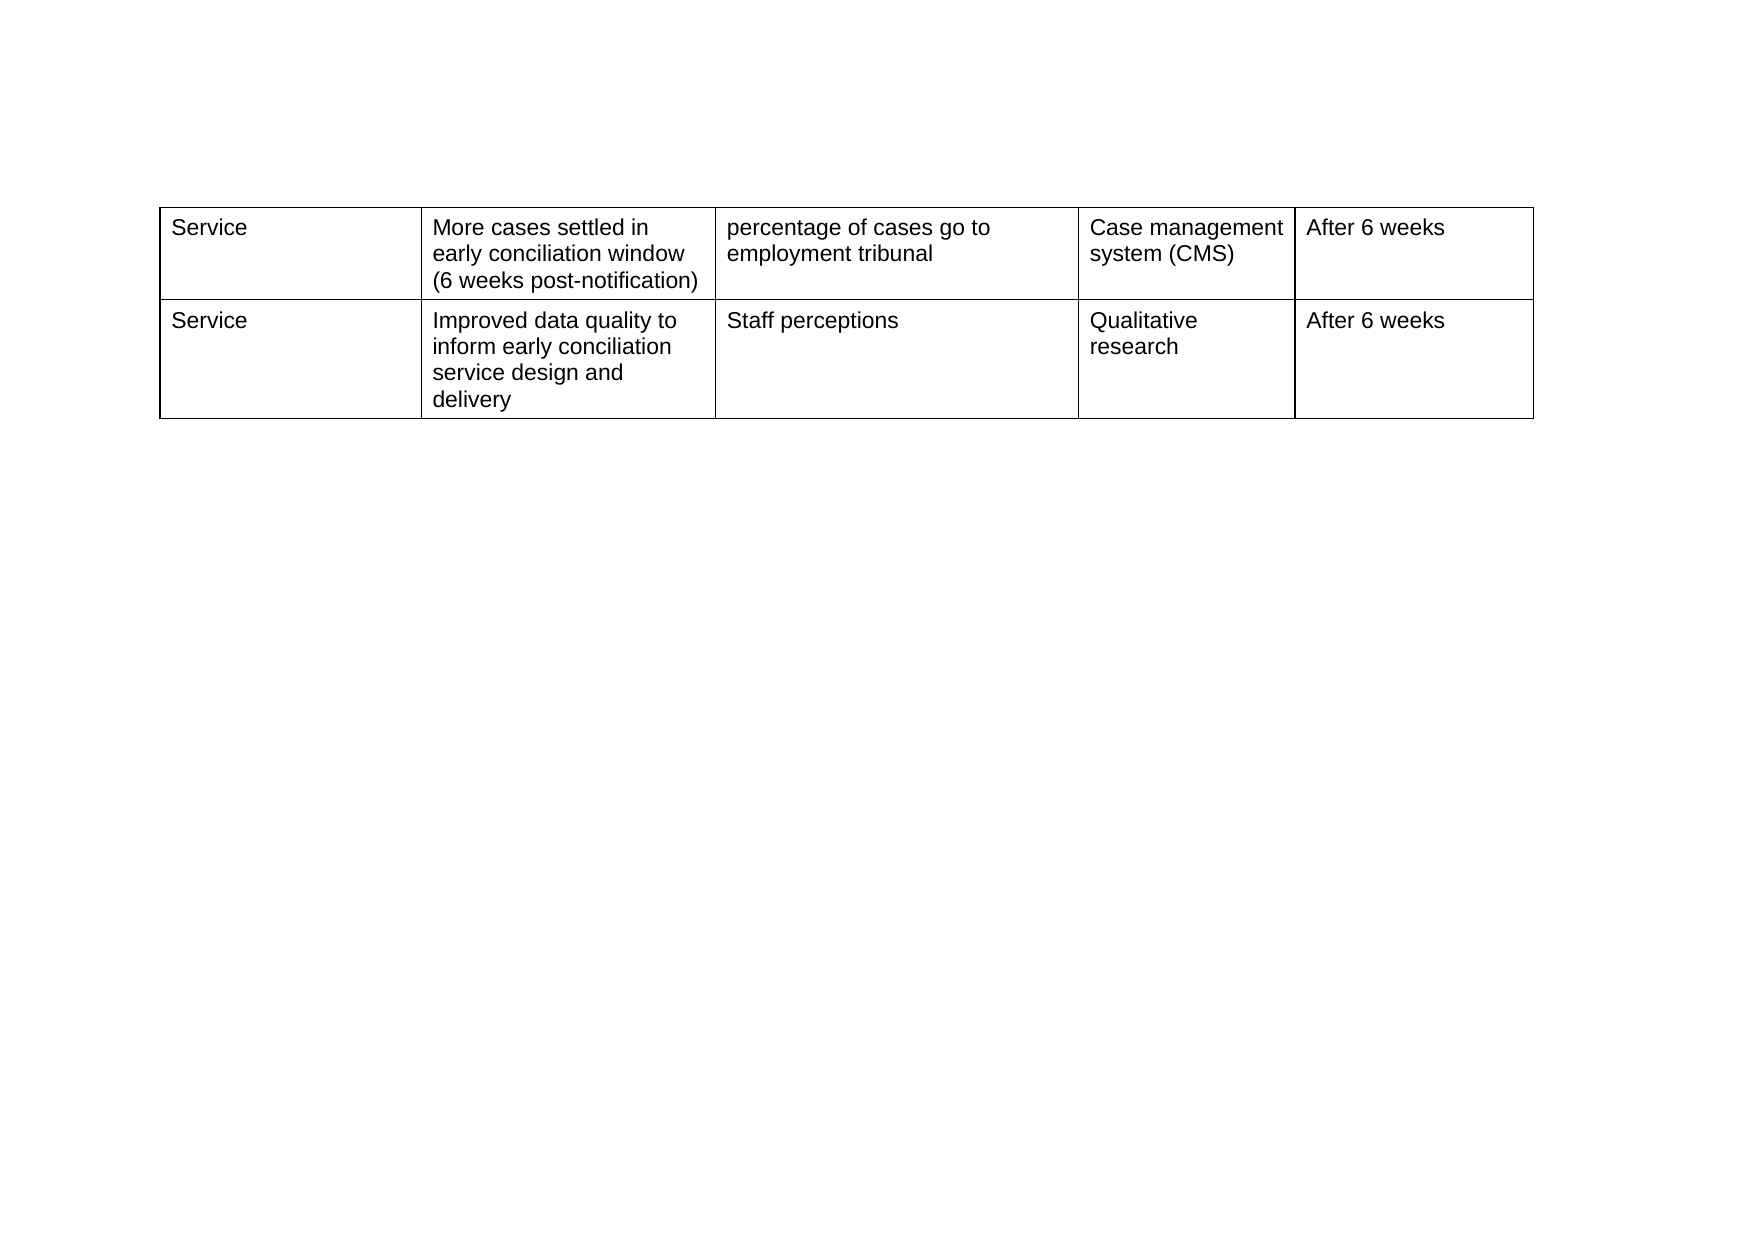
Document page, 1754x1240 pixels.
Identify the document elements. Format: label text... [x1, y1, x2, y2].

table_cell Improved data quality to inform early conciliation service design and delivery [422, 300, 715, 418]
table_cell Service [161, 300, 421, 418]
table_cell After 6 weeks [1296, 208, 1533, 299]
table_cell Case management system (CMS) [1079, 208, 1294, 299]
table_cell percentage of cases go to employment tribunal [716, 208, 1078, 299]
table_cell Staff perceptions [716, 300, 1078, 418]
table_cell Qualitative research [1079, 300, 1294, 418]
table_cell After 6 weeks [1296, 300, 1533, 418]
table_cell More cases settled in early conciliation window (6 weeks post-notification) [422, 208, 715, 299]
table_cell Service [161, 208, 421, 299]
